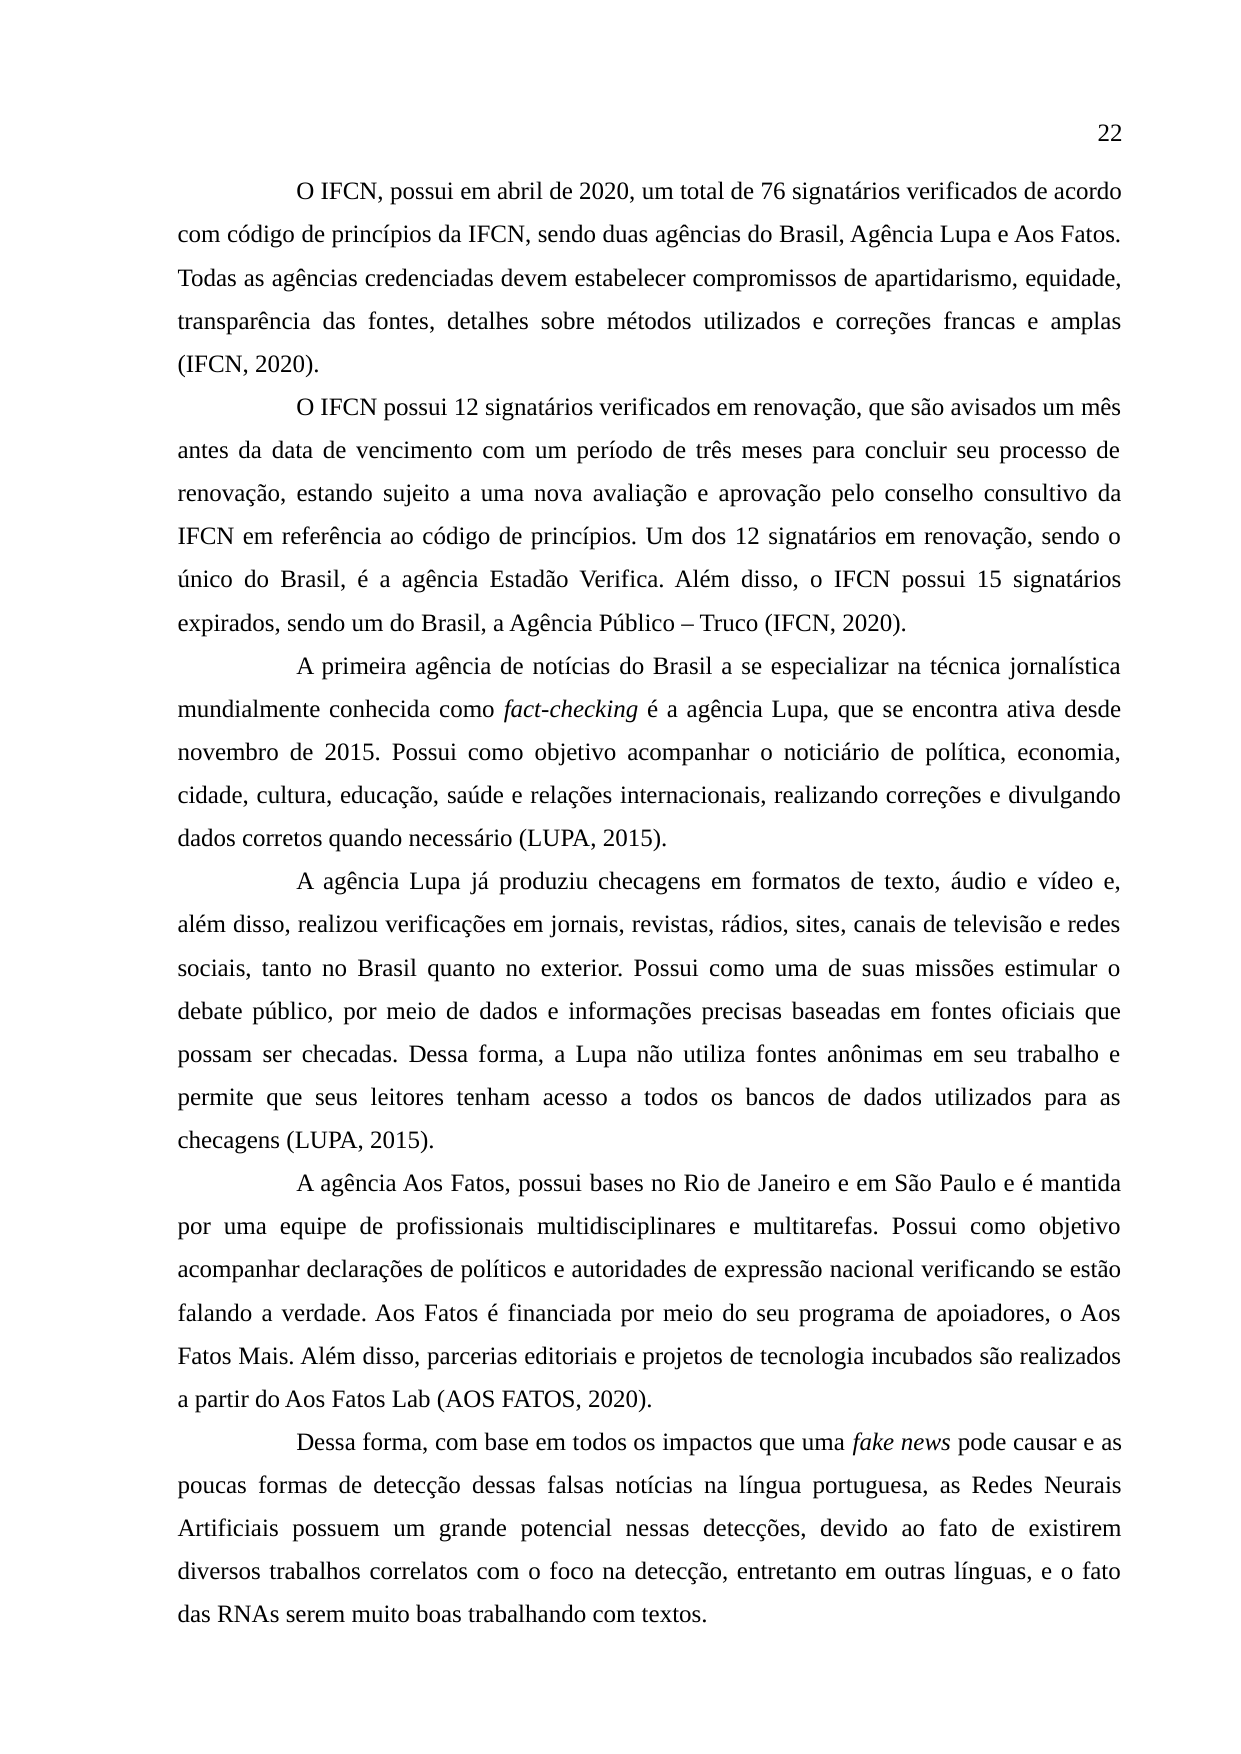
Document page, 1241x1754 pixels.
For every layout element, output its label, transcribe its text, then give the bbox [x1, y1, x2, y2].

text O IFCN, possui em abril de 2020, um total de 76 signatários verificados de acordo com código de princípios da IFCN, sendo duas agências do Brasil, Agência Lupa e Aos Fatos. Todas as agências credenciadas devem estabelecer compromissos de apartidarismo, equidade, transparência das fontes, detalhes sobre métodos utilizados e correções francas e amplas (IFCN, 2020). [177, 176, 1122, 378]
text O IFCN possui 12 signatários verificados em renovação, que são avisados um mês antes da data de vencimento com um período de três meses para concluir seu processo de renovação, estando sujeito a uma nova avaliação e aprovação pelo conselho consultivo da IFCN em referência ao código de princípios. Um dos 12 signatários em renovação, sendo o único do Brasil, é a agência Estadão Verifica. Além disso, o IFCN possui 15 signatários expirados, sendo um do Brasil, a Agência Público – Truco (IFCN, 2020). [177, 392, 1122, 636]
text A agência Lupa já produziu checagens em formatos de texto, áudio e vídeo e, além disso, realizou verificações em jornais, revistas, rádios, sites, canais de televisão e redes sociais, tanto no Brasil quanto no exterior. Possui como uma de suas missões estimular o debate público, por meio de dados e informações precisas baseadas em fontes oficiais que possam ser checadas. Dessa forma, a Lupa não utiliza fontes anônimas em seu trabalho e permite que seus leitores tenham acesso a todos os bancos de dados utilizados para as checagens (LUPA, 2015). [177, 866, 1122, 1154]
text Dessa forma, com base em todos os impactos que uma fake news pode causar e as poucas formas de detecção dessas falsas notícias na língua portuguesa, as Redes Neurais Artificiais possuem um grande potencial nessas detecções, devido ao fato de existirem diversos trabalhos correlatos com o foco na detecção, entretanto em outras línguas, e o fato das RNAs serem muito boas trabalhando com textos. [177, 1427, 1122, 1628]
text A primeira agência de notícias do Brasil a se especializar na técnica jornalística mundialmente conhecida como fact-checking é a agência Lupa, que se encontra ativa desde novembro de 2015. Possui como objetivo acompanhar o noticiário de política, economia, cidade, cultura, educação, saúde e relações internacionais, realizando correções e divulgando dados corretos quando necessário (LUPA, 2015). [177, 651, 1122, 852]
text A agência Aos Fatos, possui bases no Rio de Janeiro e em São Paulo e é mantida por uma equipe de profissionais multidisciplinares e multitarefas. Possui como objetivo acompanhar declarações de políticos e autoridades de expressão nacional verificando se estão falando a verdade. Aos Fatos é financiada por meio do seu programa de apoiadores, o Aos Fatos Mais. Além disso, parcerias editoriais e projetos de tecnologia incubados são realizados a partir do Aos Fatos Lab (AOS FATOS, 2020). [177, 1168, 1122, 1413]
